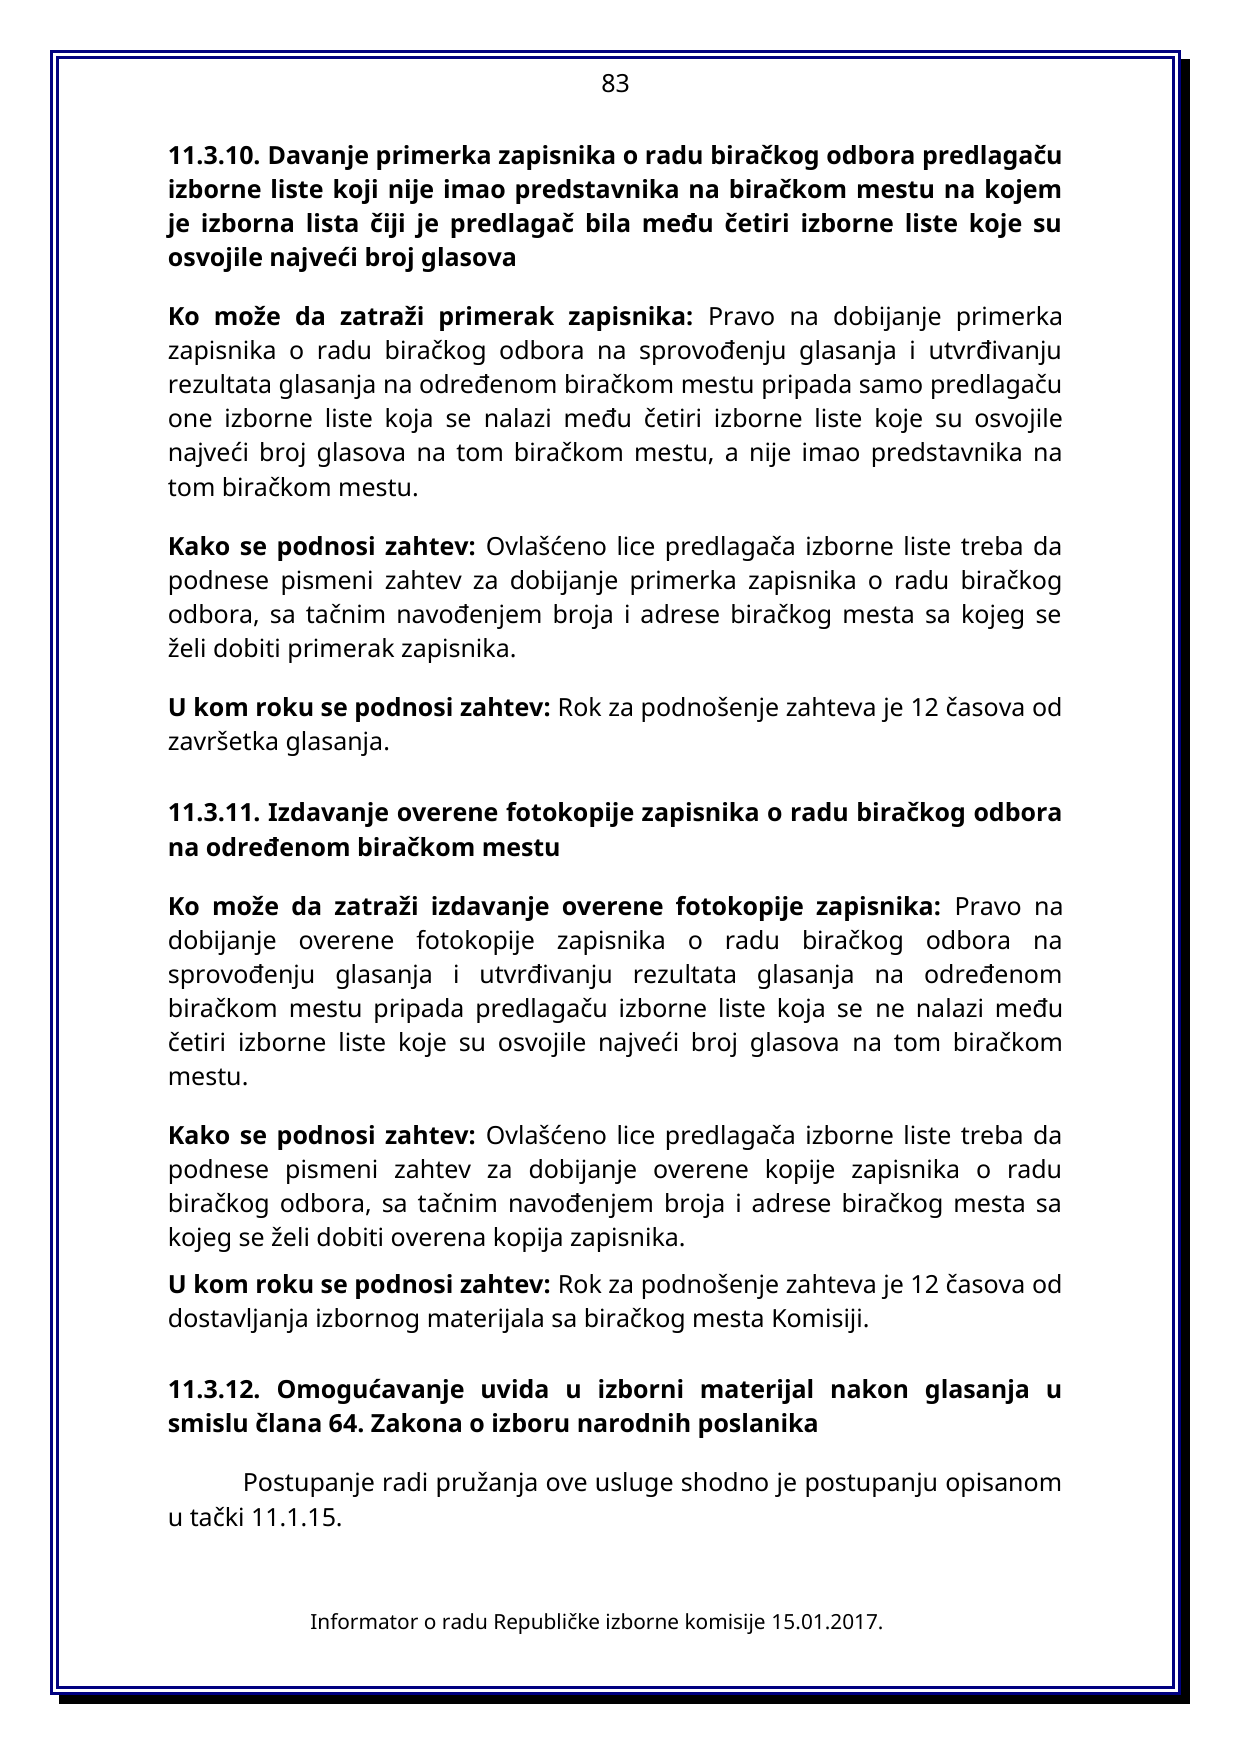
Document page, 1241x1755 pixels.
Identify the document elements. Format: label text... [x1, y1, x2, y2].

text Postupanje radi pružanja ove usluge shodno je postupanju opisanom u tački 11.1.15. [168, 1465, 1063, 1533]
text U kom roku se podnosi zahtev: Rok za podnošenje zahteva je 12 časova od dostavljanja izbornog materijala sa biračkog mesta Komisiji. [168, 1266, 1063, 1334]
subtitle 11.3.11. Izdavanje overene fotokopije zapisnika o radu biračkog odbora na određenom biračkom mestu [168, 795, 1063, 863]
subtitle 11.3.10. Davanje primerka zapisnika o radu biračkog odbora predlagaču izborne liste koji nije imao predstavnika na biračkom mestu na kojem je izborna lista čiji je predlagač bila među četiri izborne liste koje su osvojile najveći broj glasova [168, 138, 1063, 274]
text Ko može da zatraži primerak zapisnika: Pravo na dobijanje primerka zapisnika o radu biračkog odbora na sprovođenju glasanja i utvrđivanju rezultata glasanja na određenom biračkom mestu pripada samo predlagaču one izborne liste koja se nalazi među četiri izborne liste koje su osvojile najveći broj glasova na tom biračkom mestu, a nije imao predstavnika na tom biračkom mestu. [168, 299, 1063, 503]
text U kom roku se podnosi zahtev: Rok za podnošenje zahteva je 12 časova od završetka glasanja. [168, 689, 1063, 758]
text Ko može da zatraži izdavanje overene fotokopije zapisnika: Pravo na dobijanje overene fotokopije zapisnika o radu biračkog odbora na sprovođenju glasanja i utvrđivanju rezultata glasanja na određenom biračkom mestu pripada predlagaču izborne liste koja se ne nalazi među četiri izborne liste koje su osvojile najveći broj glasova na tom biračkom mestu. [168, 888, 1063, 1093]
subtitle 11.3.12. Omogućavanje uvida u izborni materijal nakon glasanja u smislu člana 64. Zakona o izboru narodnih poslanika [168, 1372, 1063, 1440]
text Kako se podnosi zahtev: Ovlašćeno lice predlagača izborne liste treba da podnese pismeni zahtev za dobijanje overene kopije zapisnika o radu biračkog odbora, sa tačnim navođenjem broja i adrese biračkog mesta sa kojeg se želi dobiti overena kopija zapisnika. [168, 1118, 1063, 1254]
text Kako se podnosi zahtev: Ovlašćeno lice predlagača izborne liste treba da podnese pismeni zahtev za dobijanje primerka zapisnika o radu biračkog odbora, sa tačnim navođenjem broja i adrese biračkog mesta sa kojeg se želi dobiti primerak zapisnika. [168, 528, 1063, 664]
